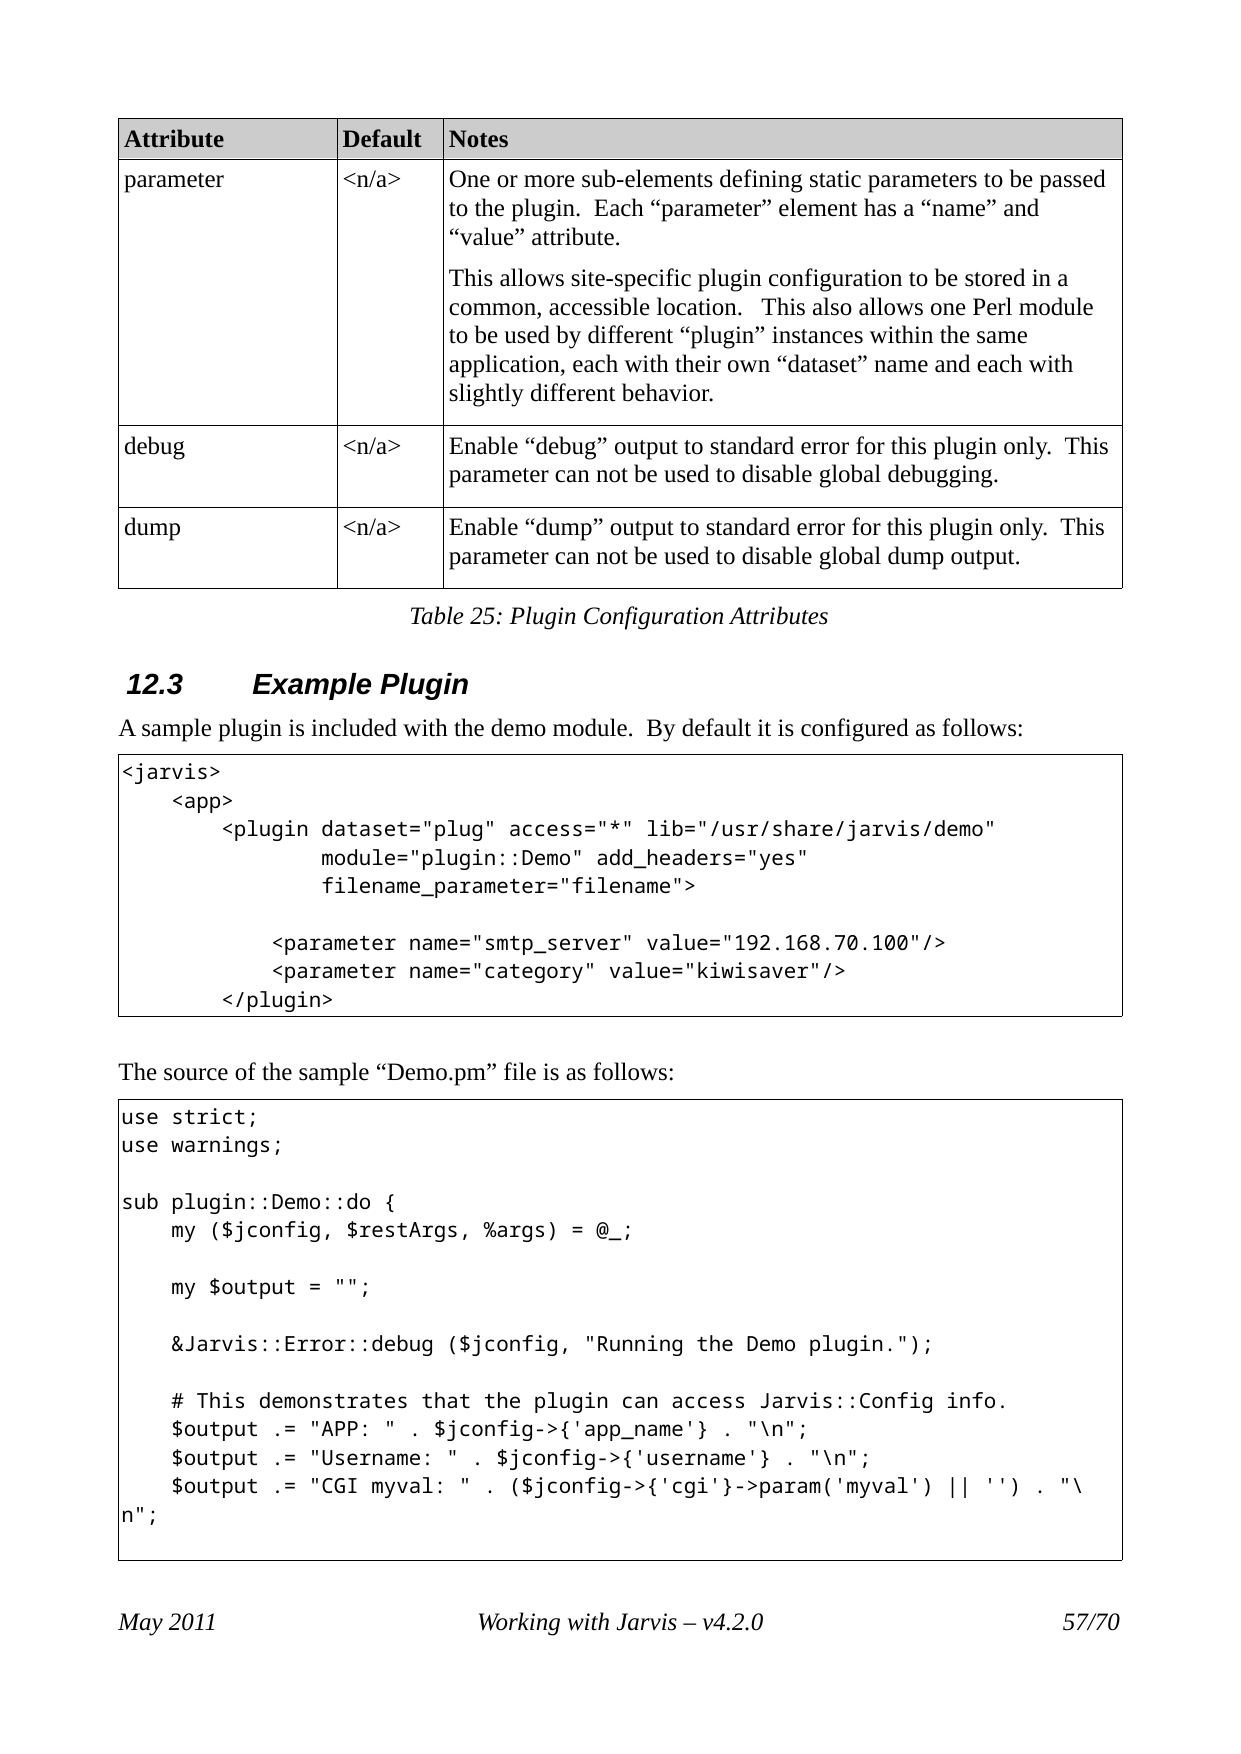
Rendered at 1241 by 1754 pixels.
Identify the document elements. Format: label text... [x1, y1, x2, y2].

text </plugin> [119, 982, 1122, 1016]
text A sample plugin is included with the demo module. By default it is configured as follows: [118, 713, 1122, 742]
text <jarvis> [119, 755, 1122, 783]
text sub plugin::Demo::do { [119, 1184, 1122, 1212]
text $output .= "Username: " . $jconfig->{'username'} . "\n"; [119, 1440, 1122, 1468]
table_header Attribute [119, 119, 337, 158]
table_cell <n/a> [338, 160, 443, 425]
text Table 25: Plugin Configuration Attributes [118, 601, 1122, 629]
text &Jarvis::Error::debug ($jconfig, "Running the Demo plugin."); [119, 1326, 1122, 1358]
text $output .= "CGI myval: " . ($jconfig->{'cgi'}->param('myval') || '') . "\n"; [119, 1468, 1122, 1528]
text <parameter name="category" value="kiwisaver"/> [119, 953, 1122, 982]
text my ($jconfig, $restArgs, %args) = @_; [119, 1212, 1122, 1244]
text # This demonstrates that the plugin can access Jarvis::Config info. [119, 1383, 1122, 1412]
table_cell dump [119, 508, 337, 588]
text <parameter name="smtp_server" value="192.168.70.100"/> [119, 925, 1122, 953]
text my $output = ""; [119, 1269, 1122, 1301]
table_cell parameter [119, 160, 337, 425]
text module="plugin::Demo" add_headers="yes" [119, 839, 1122, 868]
table_header Notes [444, 119, 1122, 158]
text use strict; [119, 1100, 1122, 1127]
table_cell Enable “dump” output to standard error for this plugin only. This parameter can not be used to disable global dump output. [444, 508, 1122, 588]
text use warnings; [119, 1127, 1122, 1159]
text The source of the sample “Demo.pm” file is as follows: [118, 1057, 1122, 1086]
table_cell One or more sub-elements defining static parameters to be passed to the plugin. Each “parameter” element has a “name” and “value” attribute. This allows site-specific plugin configuration to be stored in a common, accessible location. This also allows one Perl module to be used by different “plugin” instances within the same application, each with their own “dataset” name and each with slightly different behavior. [444, 160, 1122, 425]
text <app> [119, 783, 1122, 811]
subtitle Example Plugin [118, 667, 1122, 701]
text $output .= "APP: " . $jconfig->{'app_name'} . "\n"; [119, 1412, 1122, 1440]
table_cell <n/a> [338, 508, 443, 588]
table_cell <n/a> [338, 426, 443, 507]
table_header Default [338, 119, 443, 158]
text filename_parameter="filename"> [119, 868, 1122, 899]
table_cell debug [119, 426, 337, 507]
text <plugin dataset="plug" access="*" lib="/usr/share/jarvis/demo" [119, 811, 1122, 839]
table_cell Enable “debug” output to standard error for this plugin only. This parameter can not be used to disable global debugging. [444, 426, 1122, 507]
